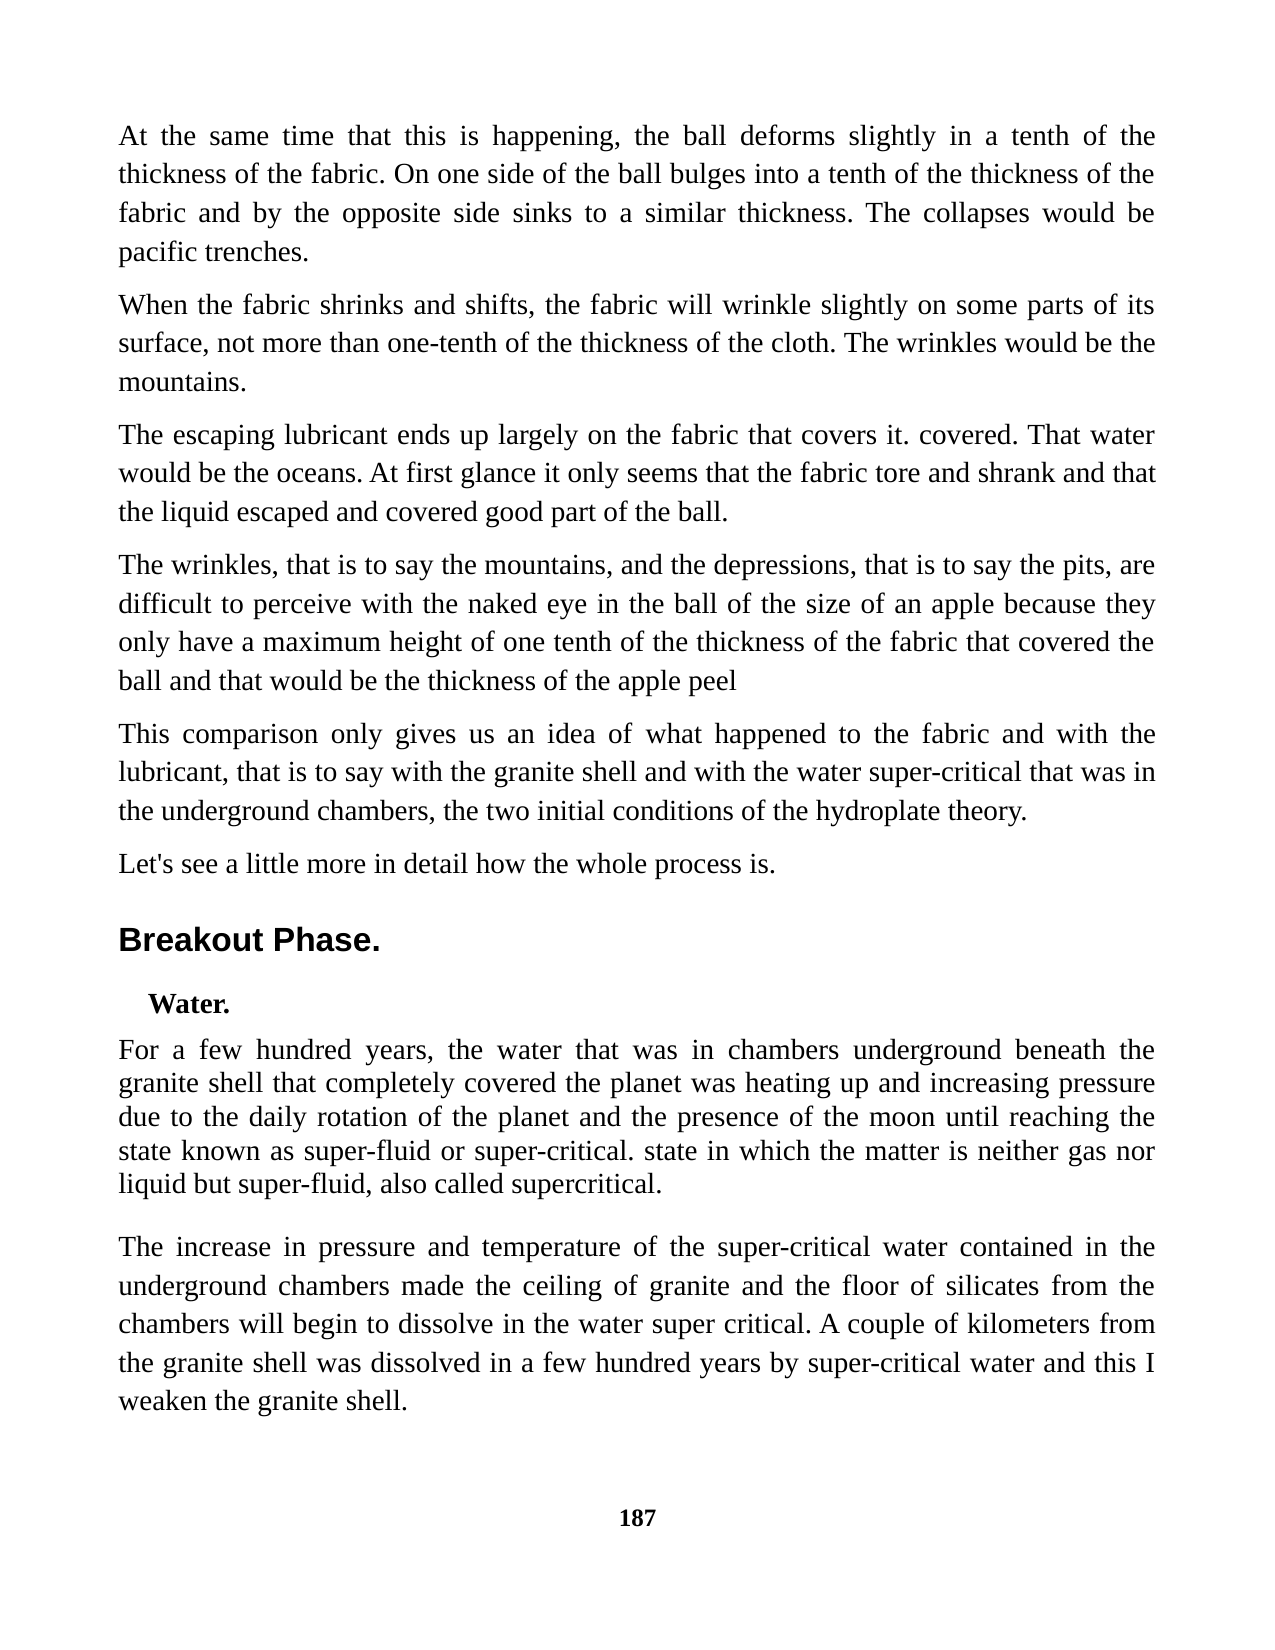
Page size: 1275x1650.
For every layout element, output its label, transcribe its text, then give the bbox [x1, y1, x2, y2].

text The increase in pressure and temperature of the super-critical water contained in the underground chambers made the ceiling of granite and the floor of silicates from the chambers will begin to dissolve in the water super critical. A couple of kilometers from the granite shell was dissolved in a few hundred years by super-critical water and this I weaken the granite shell. [118, 1229, 1157, 1417]
subtitle Water. [148, 986, 1157, 1019]
text At the same time that this is happening, the ball deforms slightly in a tenth of the thickness of the fabric. On one side of the ball bulges into a tenth of the thickness of the fabric and by the opposite side sinks to a similar thickness. The collapses would be pacific trenches. [118, 118, 1157, 267]
text For a few hundred years, the water that was in chambers underground beneath the granite shell that completely covered the planet was heating up and increasing pressure due to the daily rotation of the planet and the presence of the moon until reaching the state known as super-fluid or super-critical. state in which the matter is neither gas nor liquid but super-fluid, also called supercritical. [118, 1032, 1157, 1200]
text This comparison only gives us an idea of ​​what happened to the fabric and with the lubricant, that is to say with the granite shell and with the water super-critical that was in the underground chambers, the two initial conditions of the hydroplate theory. [118, 716, 1157, 827]
text Let's see a little more in detail how the whole process is. [118, 846, 1157, 880]
text The wrinkles, that is to say the mountains, and the depressions, that is to say the pits, are difficult to perceive with the naked eye in the ball of the size of an apple because they only have a maximum height of one tenth of the thickness of the fabric that covered the ball and that would be the thickness of the apple peel [118, 547, 1157, 696]
text The escaping lubricant ends up largely on the fabric that covers it. covered. That water would be the oceans. At first glance it only seems that the fabric tore and shrank and that the liquid escaped and covered good part of the ball. [118, 417, 1157, 528]
text When the fabric shrinks and shifts, the fabric will wrinkle slightly on some parts of its surface, not more than one-tenth of the thickness of the cloth. The wrinkles would be the mountains. [118, 287, 1157, 397]
subtitle Breakout Phase. [118, 920, 1157, 959]
